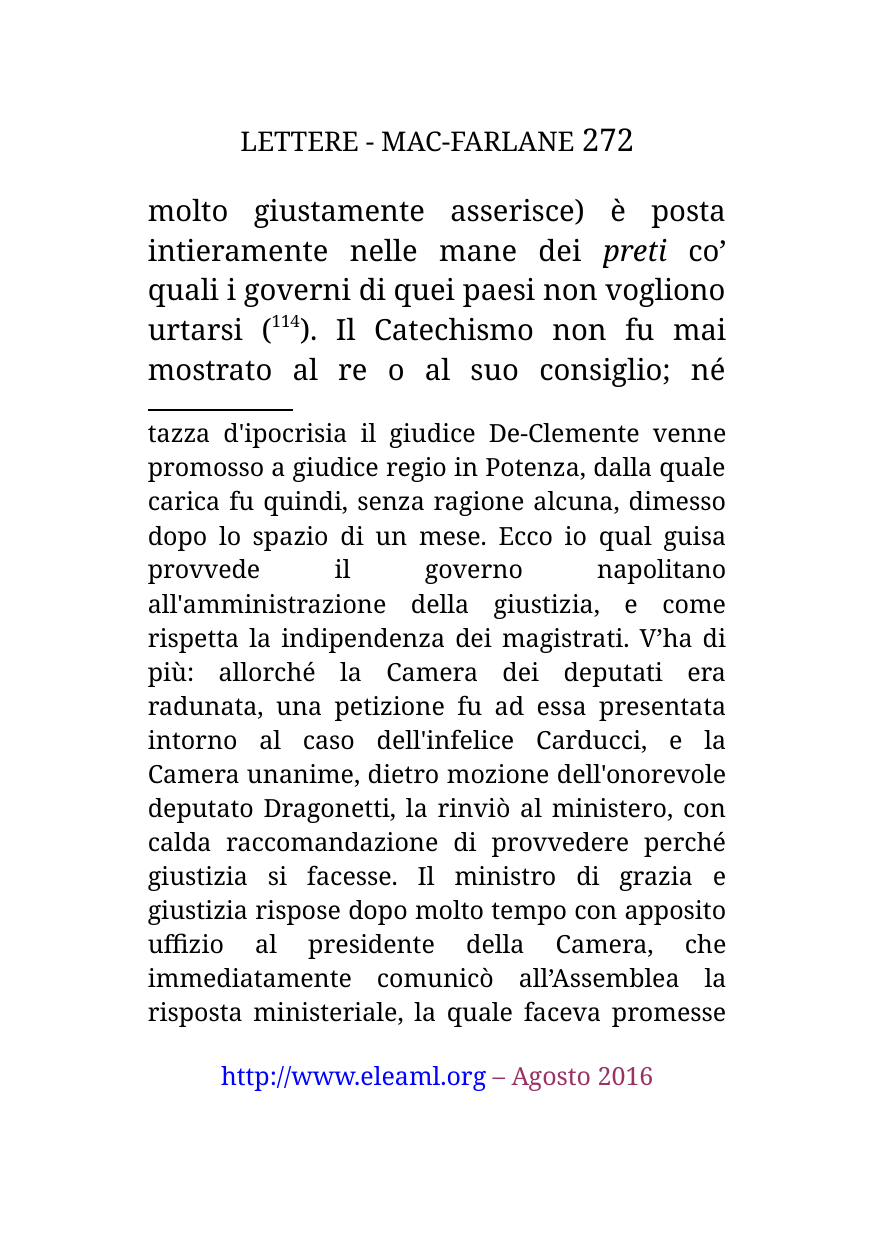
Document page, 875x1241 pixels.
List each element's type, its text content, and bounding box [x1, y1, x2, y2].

text molto giustamente asserisce) è posta intieramente nelle mane dei preti co’ quali i governi di quei paesi non vogliono urtarsi (). Il Catechismo non fu mai mostrato al re o al suo consiglio; né [148, 190, 726, 389]
text tazza d'ipocrisia il giudice De-Clemente venne promosso a giudice regio in Potenza, dalla quale carica fu quindi, senza ragione alcuna, dimesso dopo lo spazio di un mese. Ecco io qual guisa provvede il governo napolitano all'amministrazione della giustizia, e come rispetta la indipendenza dei magistrati. V’ha di più: allorché la Camera dei deputati era radunata, una petizione fu ad essa presentata intorno al caso dell'infelice Carducci, e la Camera unanime, dietro mozione dell'onorevole deputato Dragonetti, la rinviò al ministero, con calda raccomandazione di provvedere perché giustizia si facesse. Il ministro di grazia e giustizia rispose dopo molto tempo con apposito uffizio al presidente della Camera, che immediatamente comunicò all’Assemblea la risposta ministeriale, la quale faceva promesse [148, 416, 726, 1029]
